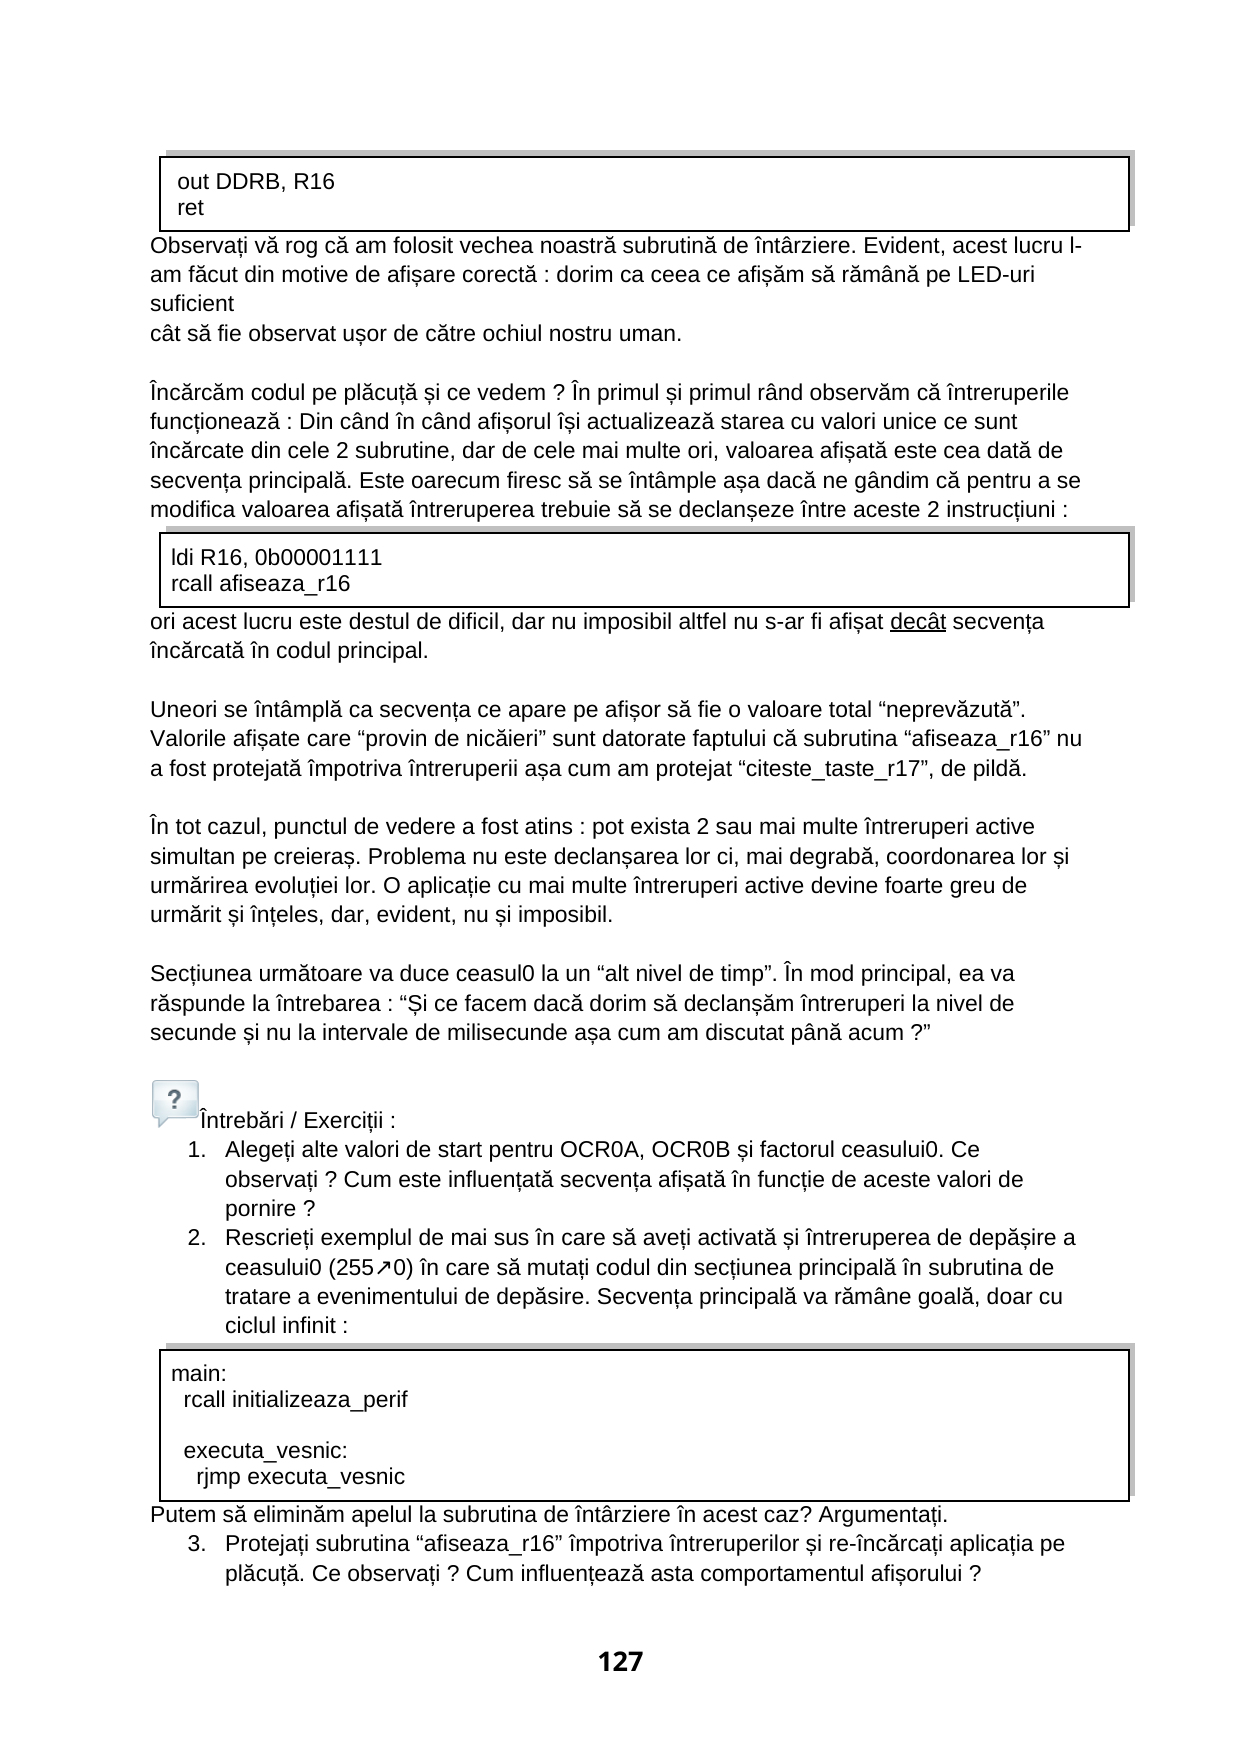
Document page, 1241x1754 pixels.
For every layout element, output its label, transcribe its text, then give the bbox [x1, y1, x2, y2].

text Secțiunea următoare va duce ceasul0 la un “alt nivel de timp”. În mod principal, ea va răspunde la întrebarea : “Și ce facem dacă dorim să declanșăm întreruperi la nivel de secunde și nu la intervale de milisecunde așa cum am discutat până acum ?” [150, 961, 1091, 1045]
text ori acest lucru este destul de dificil, dar nu imposibil altfel nu s-ar fi afișat decât secvența încărcată în codul principal. [150, 608, 1091, 663]
table_header main: rcall initializeaza_perif executa_vesnic: rjmp executa_vesnic [161, 1351, 1128, 1500]
text Observați vă rog că am folosit vechea noastră subrutină de întârziere. Evident, acest lucru l-am făcut din motive de afișare corectă : dorim ca ceea ce afișăm să rămână pe LED-uri suficient [150, 232, 1091, 317]
picture [150, 1078, 200, 1129]
list Rescrieți exemplul de mai sus în care să aveți activată și întreruperea de depășire a ceasului0 (255↗0) în care să mutați codul din secțiunea principală în subrutina de tratare a evenimentului de depăsire. Secvența principală va rămâne goală, doar cu ciclul infinit : [187, 1225, 1091, 1339]
list Alegeți alte valori de start pentru OCR0A, OCR0B și factorul ceasului0. Ce observați ? Cum este influențată secvența afișată în funcție de aceste valori de pornire ? [187, 1137, 1091, 1221]
table_header ldi R16, 0b00001111 rcall afiseaza_r16 [161, 534, 1128, 606]
text Încărcăm codul pe plăcuță și ce vedem ? În primul și primul rând observăm că întreruperile funcționează : Din când în când afișorul își actualizează starea cu valori unice ce sunt încărcate din cele 2 subrutine, dar de cele mai multe ori, valoarea afișată este cea dată de secvența principală. Este oarecum firesc să se întâmple așa dacă ne gândim că pentru a se modifica valoarea afișată întreruperea trebuie să se declanșeze între aceste 2 instrucțiuni : [150, 379, 1091, 522]
text În tot cazul, punctul de vedere a fost atins : pot exista 2 sau mai multe întreruperi active simultan pe creieraș. Problema nu este declanșarea lor ci, mai degrabă, coordonarea lor și urmărirea evoluției lor. O aplicație cu mai multe întreruperi active devine foarte greu de urmărit și înțeles, dar, evident, nu și imposibil. [150, 814, 1091, 928]
text Putem să eliminăm apelul la subrutina de întârziere în acest caz? Argumentați. [150, 1502, 1091, 1527]
text Întrebări / Exerciții : [150, 1104, 1091, 1133]
table_header out DDRB, R16 ret [161, 158, 1128, 230]
list Protejați subrutina “afiseaza_r16” împotriva întreruperilor și re-încărcați aplicația pe plăcuță. Ce observați ? Cum influențează asta comportamentul afișorului ? [187, 1531, 1091, 1586]
text cât să fie observat ușor de către ochiul nostru uman. [150, 320, 1091, 346]
text Uneori se întâmplă ca secvența ce apare pe afișor să fie o valoare total “neprevăzută”. Valorile afișate care “provin de nicăieri” sunt datorate faptului că subrutina “afiseaza_r16” nu a fost protejată împotriva întreruperii așa cum am protejat “citeste_taste_r17”, de pildă. [150, 696, 1091, 781]
